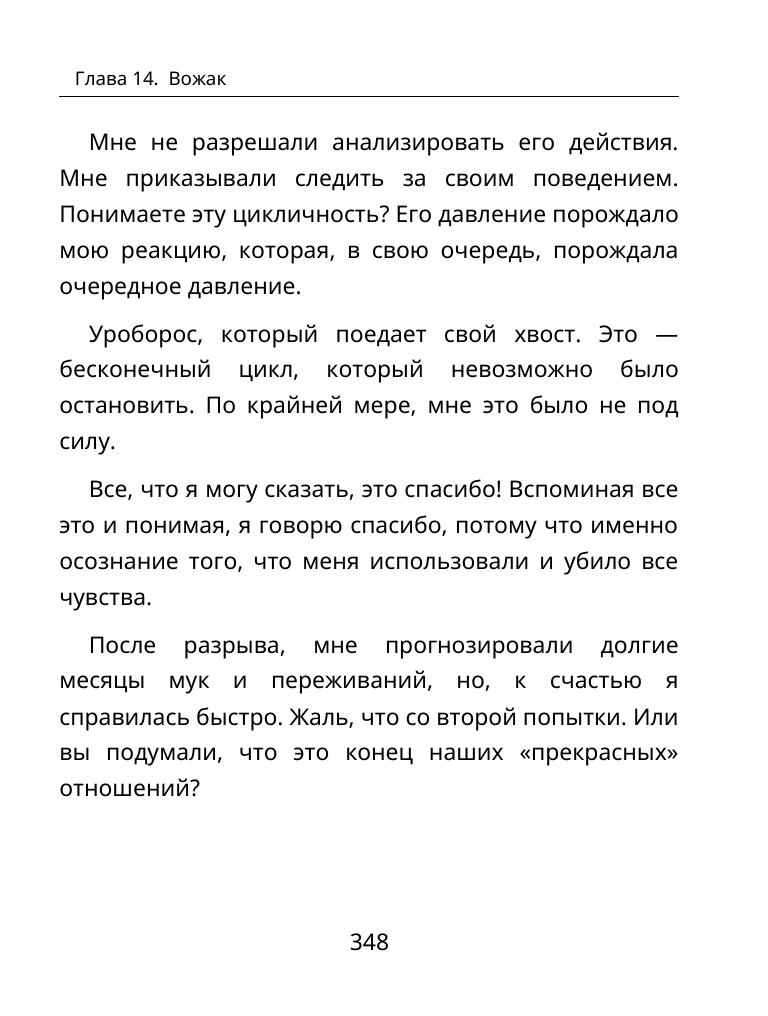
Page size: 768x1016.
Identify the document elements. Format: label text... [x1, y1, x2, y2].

text Все, что я могу сказать, это спасибо! Вспоминая все это и понимая, я говорю спасибо, потому что именно осознание того, что меня использовали и убило все чувства. [59, 473, 679, 612]
text Уроборос, который поедает свой хвост. Это — бесконечный цикл, который невозможно было остановить. По крайней мере, мне это было не под силу. [59, 317, 679, 457]
text После разрыва, мне прогнозировали долгие месяцы мук и переживаний, но, к счастью я справилась быстро. Жаль, что со второй попытки. Или вы подумали, что это конец наших «прекрасных» отношений? [59, 628, 679, 803]
text Мне не разрешали анализировать его действия. Мне приказывали следить за своим поведением. Понимаете эту цикличность? Его давление порождало мою реакцию, которая, в свою очередь, порождала очередное давление. [59, 126, 679, 301]
